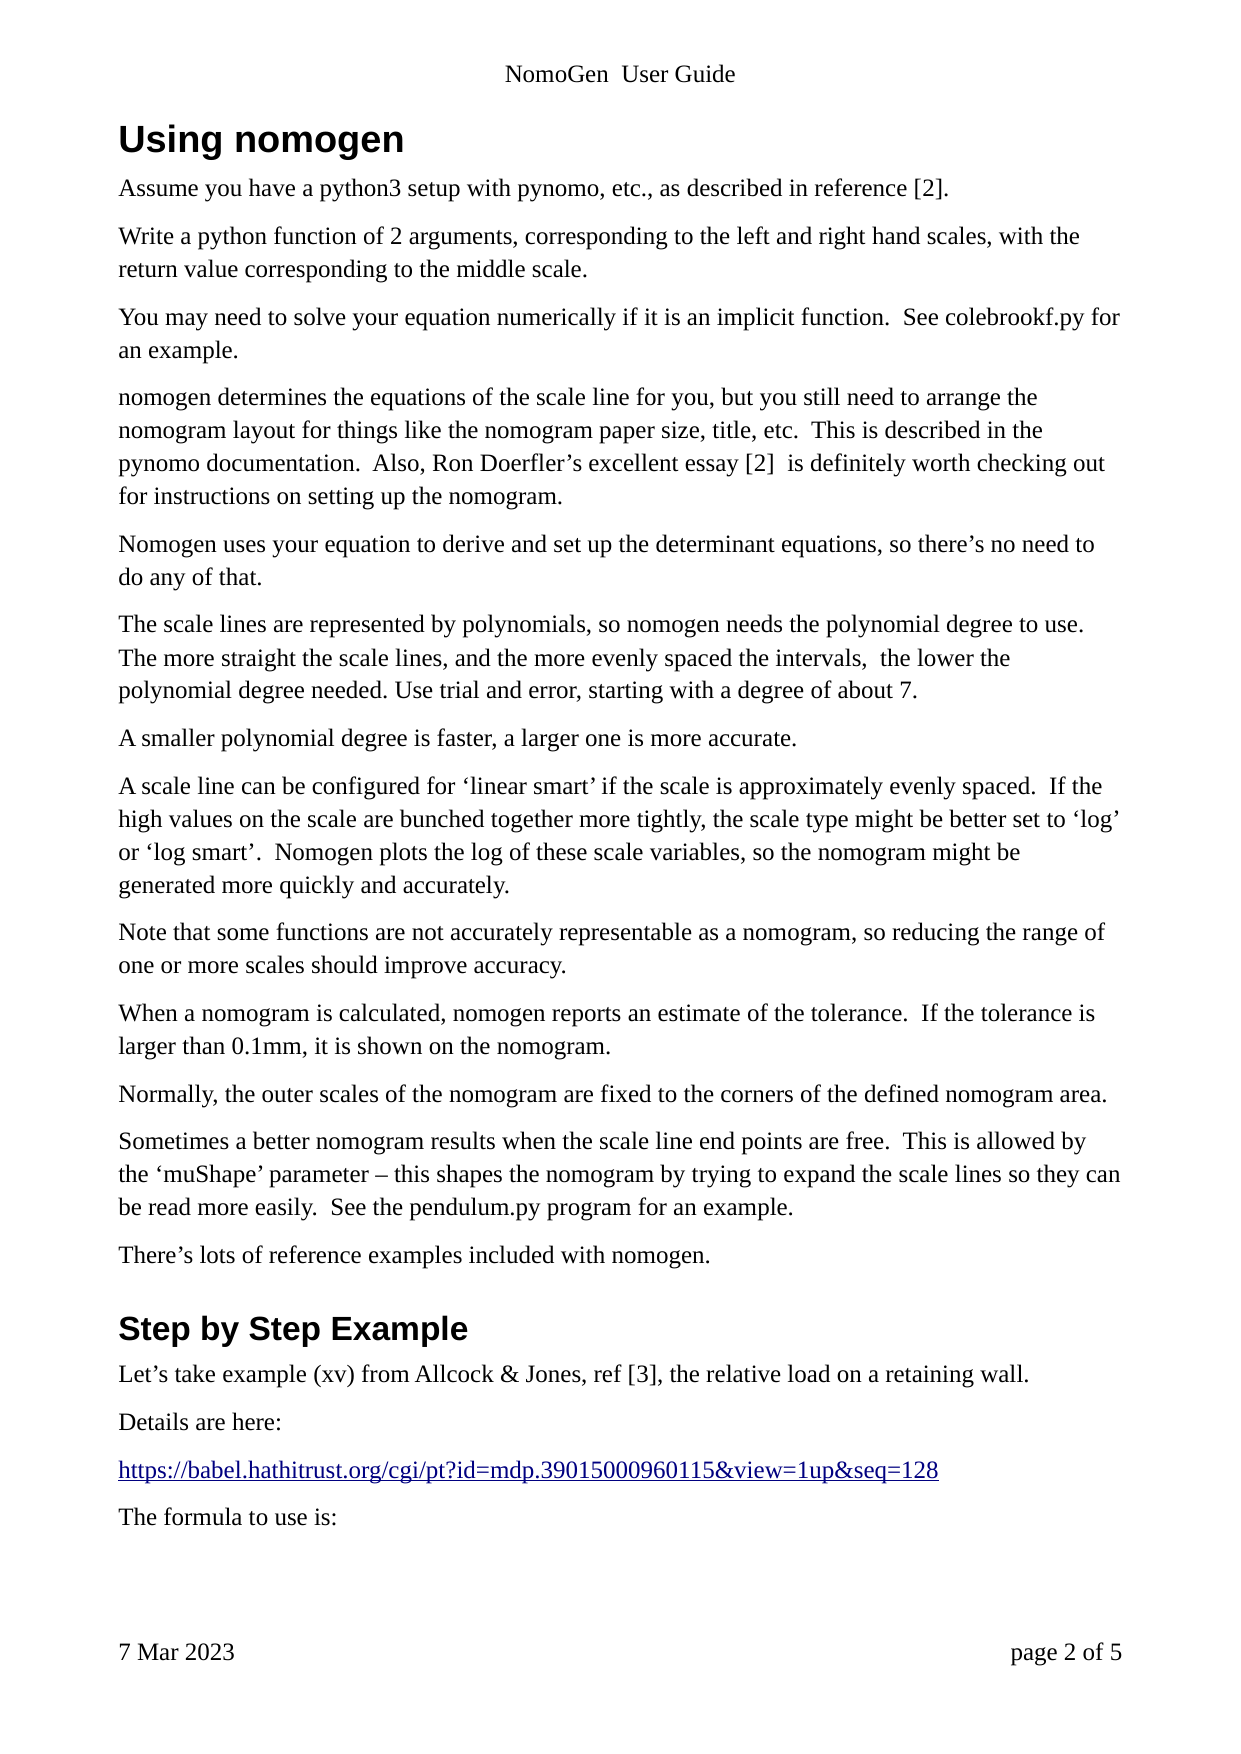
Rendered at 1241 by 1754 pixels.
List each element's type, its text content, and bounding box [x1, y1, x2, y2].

text Let’s take example (xv) from Allcock & Jones, ref [3], the relative load on a retaining wall. [118, 1359, 1122, 1388]
text https://babel.hathitrust.org/cgi/pt?id=mdp.39015000960115&view=1up&seq=128 [118, 1455, 1122, 1483]
text When a nomogram is calculated, nomogen reports an estimate of the tolerance. If the tolerance is larger than 0.1mm, it is shown on the nomogram. [118, 998, 1122, 1060]
text You may need to solve your equation numerically if it is an implicit function. See colebrookf.py for an example. [118, 302, 1122, 363]
subtitle Using nomogen [118, 117, 1122, 161]
text Note that some functions are not accurately representable as a nomogram, so reducing the range of one or more scales should improve accuracy. [118, 917, 1122, 979]
text Write a python function of 2 arguments, corresponding to the left and right hand scales, with the return value corresponding to the middle scale. [118, 221, 1122, 283]
text Sometimes a better nomogram results when the scale line end points are free. This is allowed by the ‘muShape’ parameter – this shapes the nomogram by trying to expand the scale lines so they can be read more easily. See the pendulum.py program for an example. [118, 1126, 1122, 1221]
text The scale lines are represented by polynomials, so nomogen needs the polynomial degree to use. The more straight the scale lines, and the more evenly spaced the intervals, the lower the polynomial degree needed. Use trial and error, starting with a degree of about 7. [118, 609, 1122, 704]
text Normally, the outer scales of the nomogram are fixed to the corners of the defined nomogram area. [118, 1079, 1122, 1107]
subtitle Step by Step Example [118, 1308, 1122, 1347]
text A smaller polynomial degree is faster, a larger one is more accurate. [118, 723, 1122, 752]
text There’s lots of reference examples included with nomogen. [118, 1240, 1122, 1269]
text Details are here: [118, 1407, 1122, 1436]
text Nomogen uses your equation to derive and set up the determinant equations, so there’s no need to do any of that. [118, 529, 1122, 591]
text The formula to use is: [118, 1502, 1122, 1531]
text A scale line can be configured for ‘linear smart’ if the scale is approximately evenly spaced. If the high values on the scale are bunched together more tightly, the scale type might be better set to ‘log’ or ‘log smart’. Nomogen plots the log of these scale variables, so the nomogram might be generated more quickly and accurately. [118, 771, 1122, 899]
text nomogen determines the equations of the scale line for you, but you still need to arrange the nomogram layout for things like the nomogram paper size, title, etc. This is described in the pynomo documentation. Also, Ron Doerfler’s excellent essay [2] is definitely worth checking out for instructions on setting up the nomogram. [118, 382, 1122, 510]
text Assume you have a python3 setup with pynomo, etc., as described in reference [2]. [118, 173, 1122, 202]
